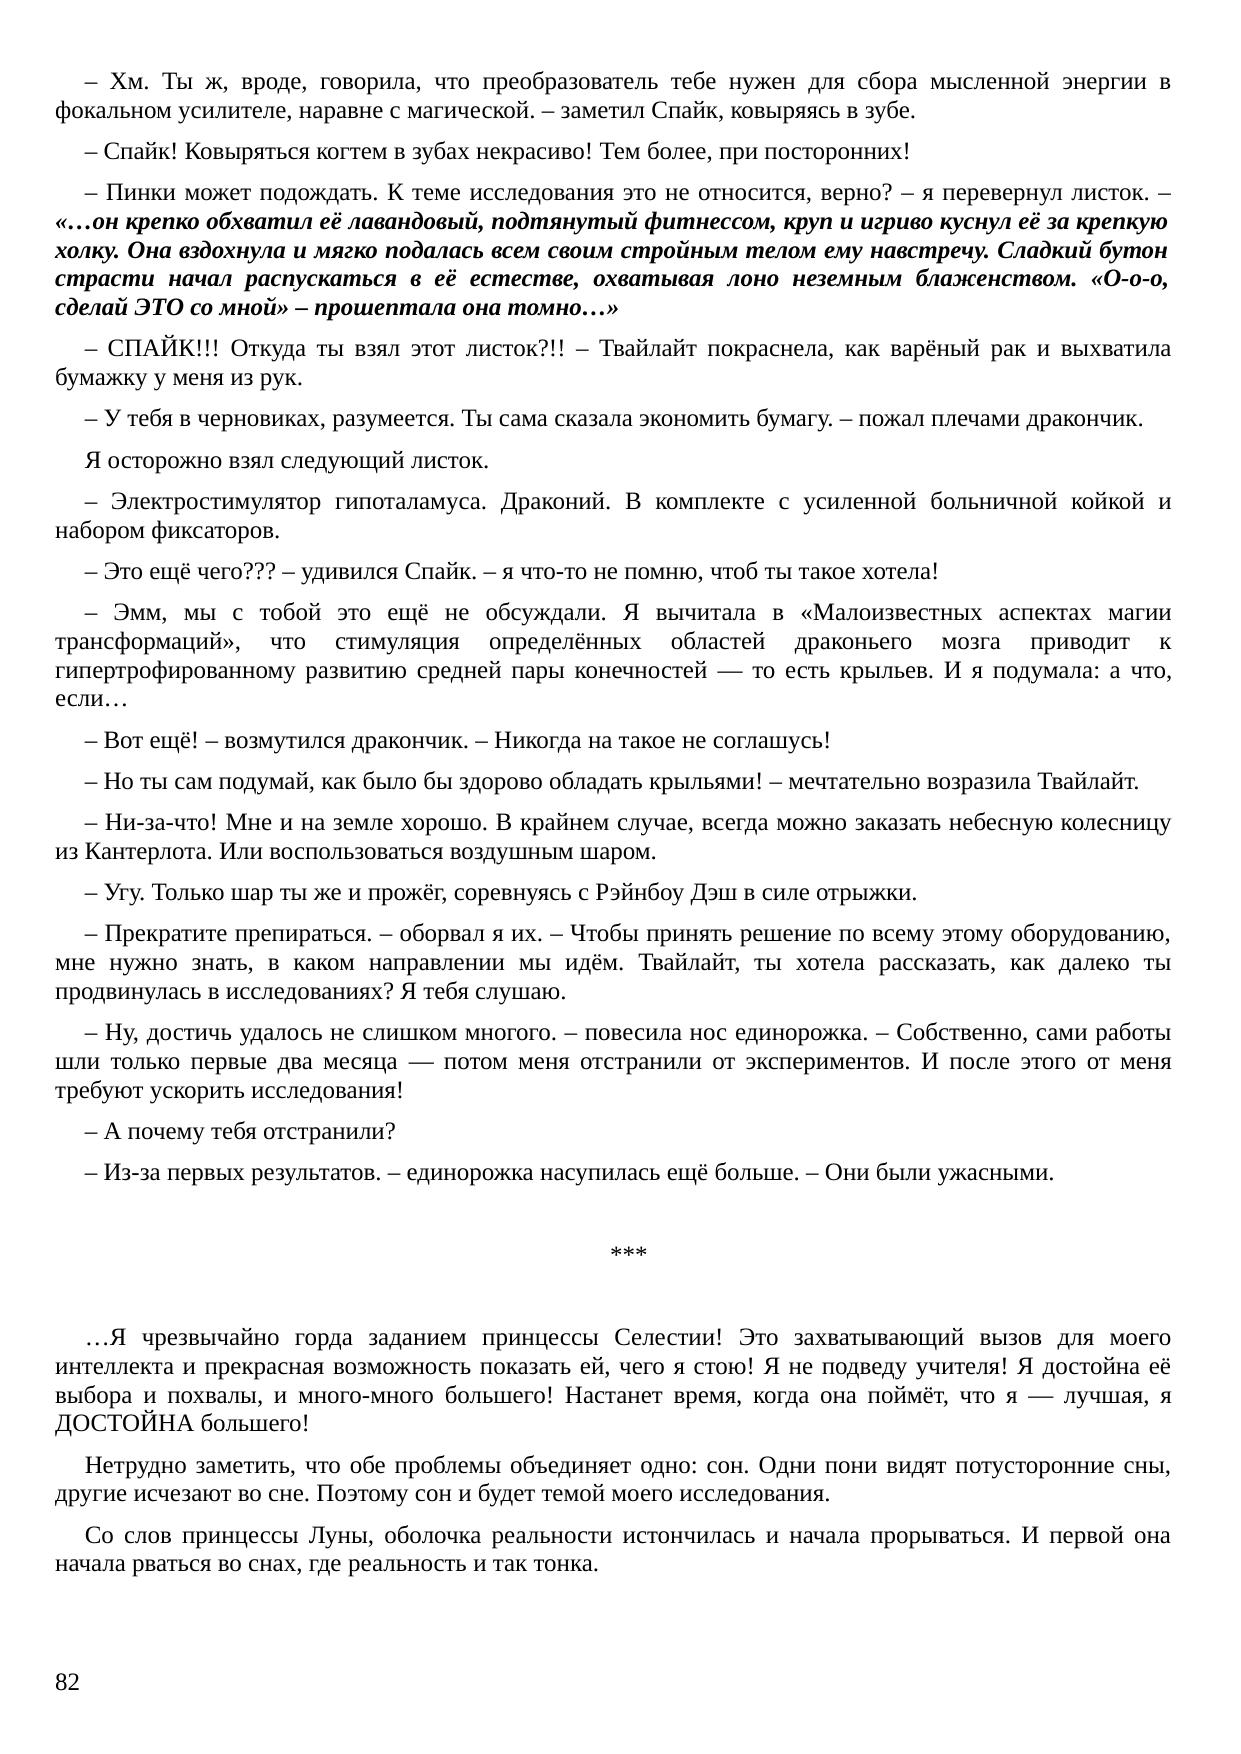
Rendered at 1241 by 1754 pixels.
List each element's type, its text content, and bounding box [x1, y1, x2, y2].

text – Прекратите препираться. – оборвал я их. – Чтобы принять решение по всему этому оборудованию, мне нужно знать, в каком направлении мы идём. Твайлайт, ты хотела рассказать, как далеко ты продвинулась в исследованиях? Я тебя слушаю. [55, 918, 1173, 1005]
text – Спайк! Ковыряться когтем в зубах некрасиво! Тем более, при посторонних! [55, 136, 1173, 165]
text *** [55, 1240, 1173, 1268]
text – Ни-за-что! Мне и на земле хорошо. В крайнем случае, всегда можно заказать небесную колесницу из Кантерлота. Или воспользоваться воздушным шаром. [55, 807, 1173, 865]
text Я осторожно взял следующий листок. [55, 445, 1173, 473]
text – Пинки может подождать. К теме исследования это не относится, верно? – я перевернул листок. – «…он крепко обхватил её лавандовый, подтянутый фитнессом, круп и игриво куснул её за крепкую холку. Она вздохнула и мягко подалась всем своим стройным телом ему навстречу. Сладкий бутон страсти начал распускаться в её естестве, охватывая лоно неземным блаженством. «О-о-о, сделай ЭТО со мной» – прошептала она томно…» [55, 177, 1173, 321]
text – Эмм, мы с тобой это ещё не обсуждали. Я вычитала в «Малоизвестных аспектах магии трансформаций», что стимуляция определённых областей драконьего мозга приводит к гипертрофированному развитию средней пары конечностей — то есть крыльев. И я подумала: а что, если… [55, 597, 1173, 712]
text – А почему тебя отстранили? [55, 1116, 1173, 1145]
text …Я чрезвычайно горда заданием принцессы Селестии! Это захватывающий вызов для моего интеллекта и прекрасная возможность показать ей, чего я стою! Я не подведу учителя! Я достойна её выбора и похвалы, и много-много большего! Настанет время, когда она поймёт, что я — лучшая, я ДОСТОЙНА большего! [55, 1322, 1173, 1437]
text – Хм. Ты ж, вроде, говорила, что преобразователь тебе нужен для сбора мысленной энергии в фокальном усилителе, наравне с магической. – заметил Спайк, ковыряясь в зубе. [55, 66, 1173, 123]
text – Ну, достичь удалось не слишком многого. – повесила нос единорожка. – Собственно, сами работы шли только первые два месяца — потом меня отстранили от экспериментов. И после этого от меня требуют ускорить исследования! [55, 1017, 1173, 1103]
text – Это ещё чего??? – удивился Спайк. – я что-то не помню, чтоб ты такое хотела! [55, 556, 1173, 585]
text – Электростимулятор гипоталамуса. Драконий. В комплекте с усиленной больничной койкой и набором фиксаторов. [55, 486, 1173, 543]
text Нетрудно заметить, что обе проблемы объединяет одно: сон. Одни пони видят потусторонние сны, другие исчезают во сне. Поэтому сон и будет темой моего исследования. [55, 1450, 1173, 1507]
text Со слов принцессы Луны, оболочка реальности истончилась и начала прорываться. И первой она начала рваться во снах, где реальность и так тонка. [55, 1520, 1173, 1577]
text – У тебя в черновиках, разумеется. Ты сама сказала экономить бумагу. – пожал плечами дракончик. [55, 403, 1173, 432]
text – Из-за первых результатов. – единорожка насупилась ещё больше. – Они были ужасными. [55, 1157, 1173, 1186]
text – Угу. Только шар ты же и прожёг, соревнуясь с Рэйнбоу Дэш в силе отрыжки. [55, 877, 1173, 906]
text – Но ты сам подумай, как было бы здорово обладать крыльями! – мечтательно возразила Твайлайт. [55, 766, 1173, 795]
text – СПАЙК!!! Откуда ты взял этот листок?!! – Твайлайт покраснела, как варёный рак и выхватила бумажку у меня из рук. [55, 333, 1173, 391]
text – Вот ещё! – возмутился дракончик. – Никогда на такое не соглашусь! [55, 725, 1173, 753]
